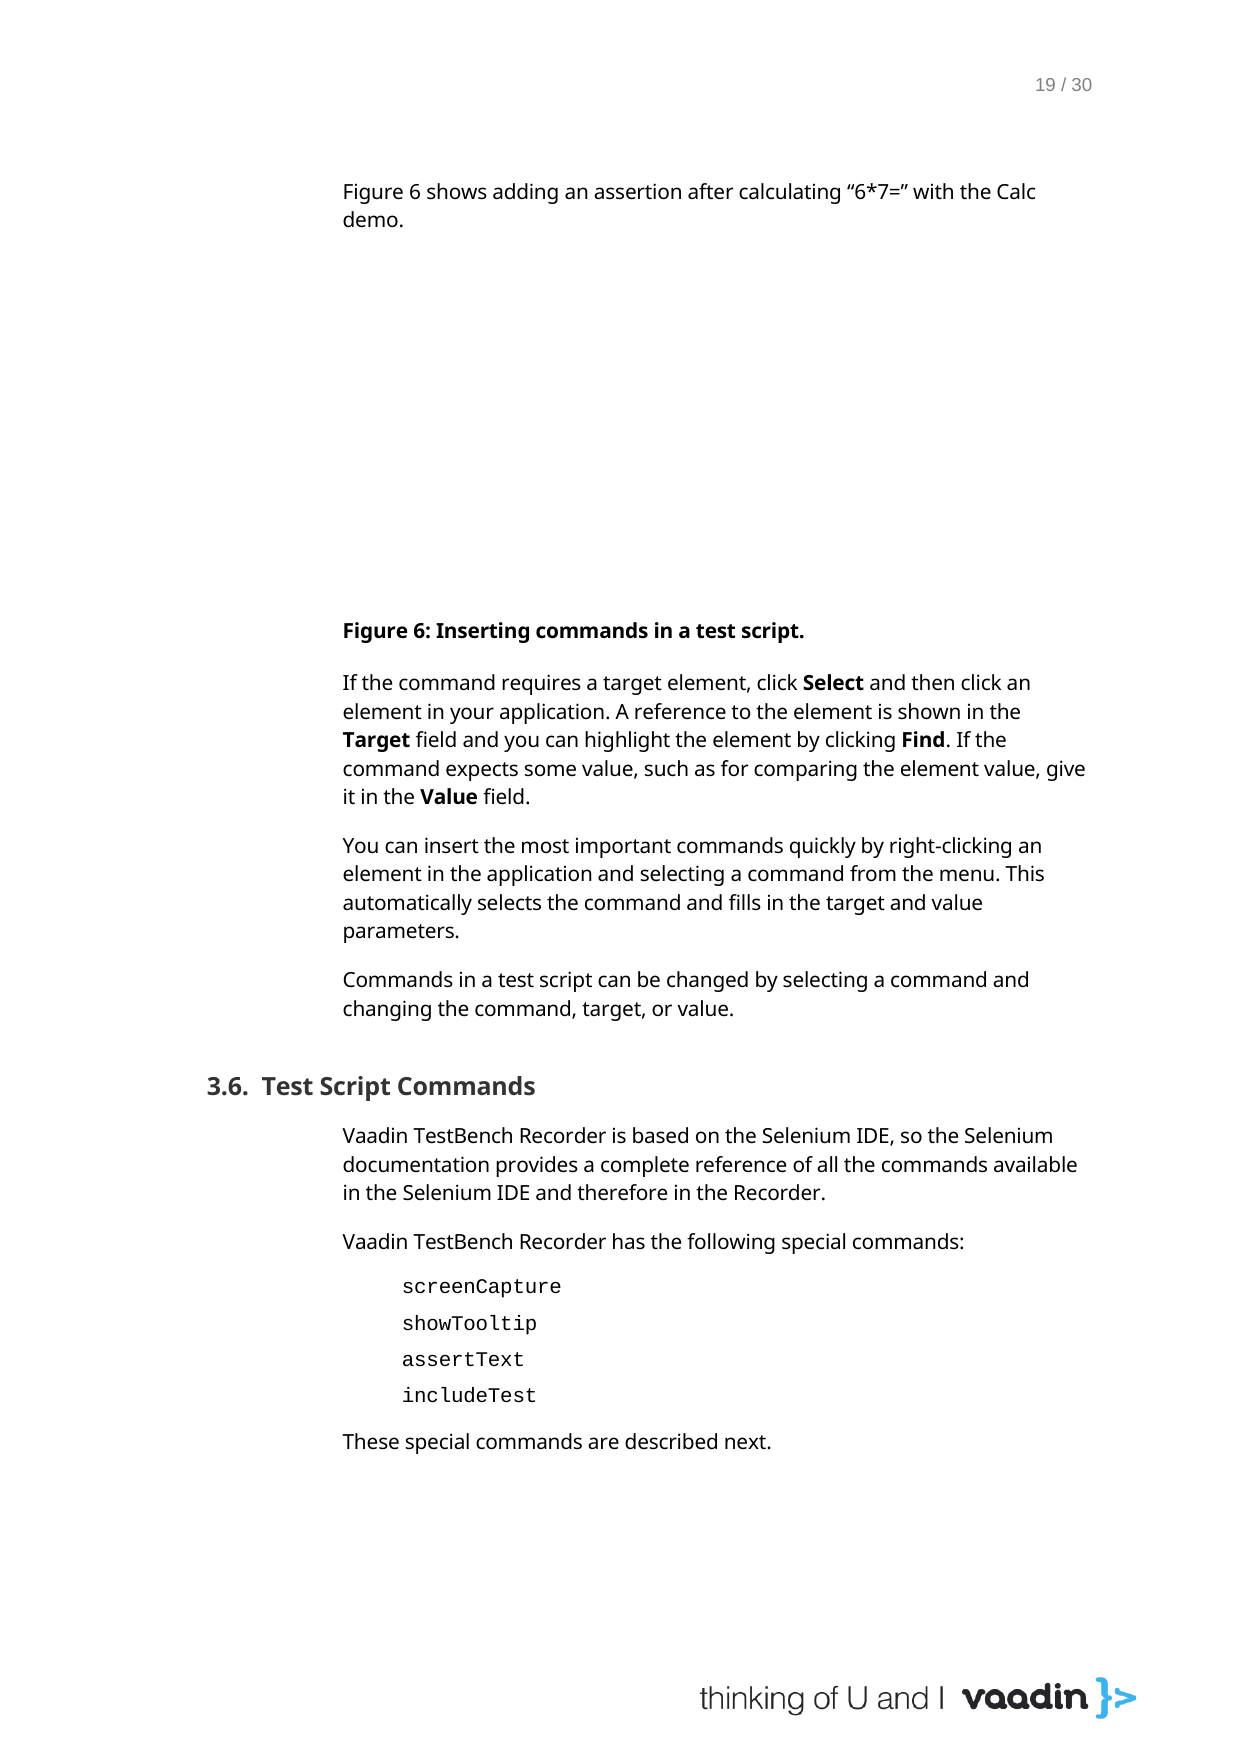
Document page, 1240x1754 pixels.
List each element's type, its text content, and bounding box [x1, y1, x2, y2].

text Figure 6: Inserting commands in a test script. [342, 616, 1092, 645]
picture [699, 1673, 1139, 1721]
text Vaadin TestBench Recorder is based on the Selenium IDE, so the Selenium documentation provides a complete reference of all the commands available in the Selenium IDE and therefore in the Recorder. [342, 1121, 1092, 1207]
list includeTest [342, 1385, 1092, 1408]
text You can insert the most important commands quickly by right-clicking an element in the application and selecting a command from the menu. This automatically selects the command and fills in the target and value parameters. [342, 831, 1092, 945]
text Commands in a test script can be changed by selecting a command and changing the command, target, or value. [342, 966, 1092, 1022]
text Figure 6 shows adding an assertion after calculating “6*7=” with the Calc demo. [342, 177, 1092, 234]
text If the command requires a target element, click Select and then click an element in your application. A reference to the element is shown in the Target field and you can highlight the element by clicking Find. If the command expects some value, such as for comparing the element value, give it in the Value field. [342, 668, 1092, 811]
list screenCapture [342, 1276, 1092, 1300]
subtitle Test Script Commands [207, 1068, 1092, 1102]
list showTooltip [342, 1312, 1092, 1336]
text These special commands are described next. [342, 1427, 1092, 1456]
list assertText [342, 1349, 1092, 1372]
text Vaadin TestBench Recorder has the following special commands: [342, 1227, 1092, 1256]
